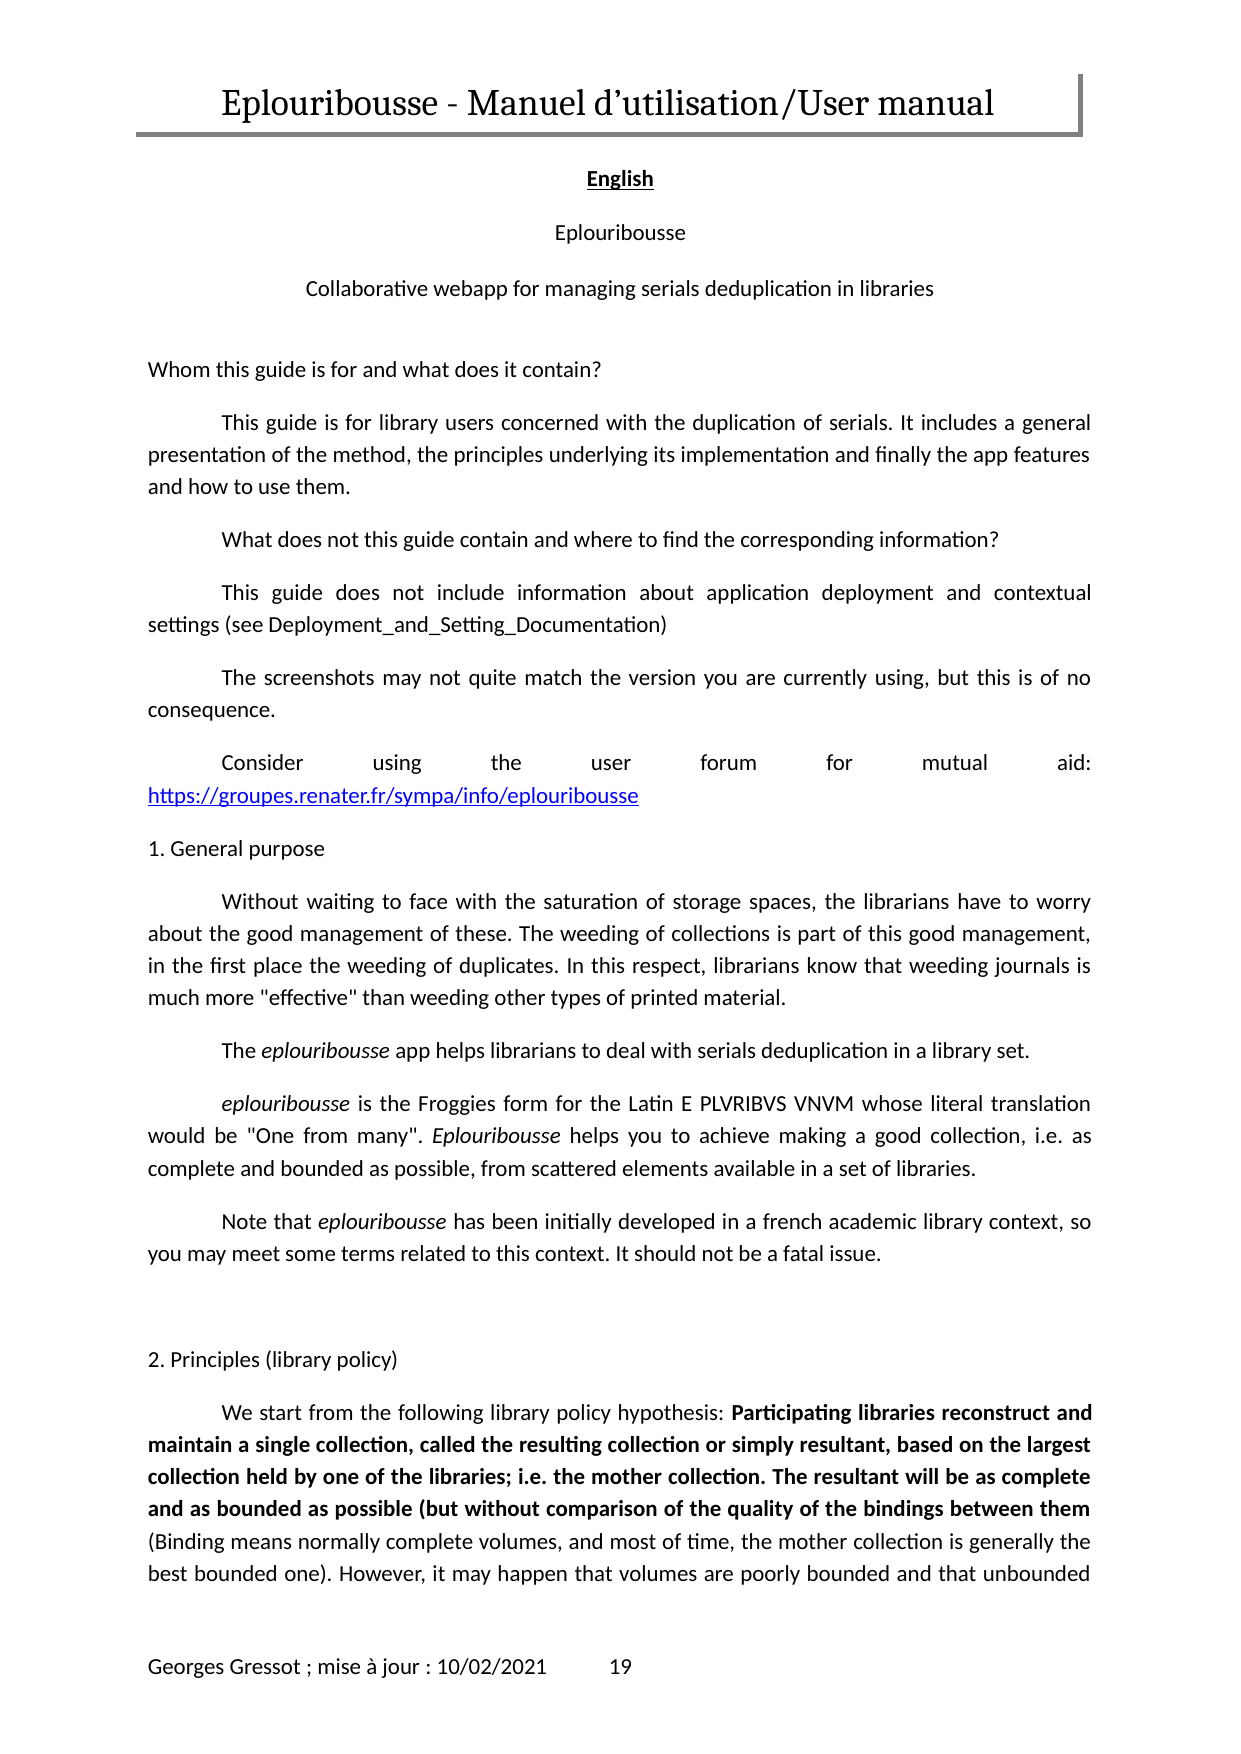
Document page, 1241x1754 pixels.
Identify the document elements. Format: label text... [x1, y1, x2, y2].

text This guide does not include information about application deployment and contextual settings (see Deployment_and_Setting_Documentation) [148, 578, 1093, 638]
text Consider using the user forum for mutual aid: https://groupes.renater.fr/sympa/info/eplouribousse [148, 748, 1093, 809]
text Note that eplouribousse has been initially developed in a french academic library context, so you may meet some terms related to this context. It should not be a fatal issue. [148, 1207, 1093, 1267]
text eplouribousse is the Froggies form for the Latin E PLVRIBVS VNVM whose literal translation would be "One from many". Eplouribousse helps you to achieve making a good collection, i.e. as complete and bounded as possible, from scattered elements available in a set of libraries. [148, 1089, 1093, 1182]
text This guide is for library users concerned with the duplication of serials. It includes a general presentation of the method, the principles underlying its implementation and finally the app features and how to use them. [148, 408, 1093, 500]
text The screenshots may not quite match the version you are currently using, but this is of no consequence. [148, 663, 1093, 723]
text Collaborative webapp for managing serials deduplication in libraries [148, 274, 1093, 302]
text We start from the following library policy hypothesis: Participating libraries reconstruct and maintain a single collection, called the resulting collection or simply resultant, based on the largest collection held by one of the libraries; i.e. the mother collection. The resultant will be as complete and as bounded as possible (but without comparison of the quality of the bindings between them (Binding means normally complete volumes, and most of time, the mother collection is generally the best bounded one). However, it may happen that volumes are poorly bounded and that unbounded [148, 1398, 1093, 1587]
text Without waiting to face with the saturation of storage spaces, the librarians have to worry about the good management of these. The weeding of collections is part of this good management, in the first place the weeding of duplicates. In this respect, librarians know that weeding journals is much more "effective" than weeding other types of printed material. [148, 887, 1093, 1011]
text Whom this guide is for and what does it contain? [148, 355, 1093, 383]
text 2. Principles (library policy) [148, 1345, 1093, 1373]
text English [148, 164, 1093, 193]
text The eplouribousse app helps librarians to deal with serials deduplication in a library set. [148, 1036, 1093, 1064]
text Eplouribousse [148, 218, 1093, 246]
text 1. General purpose [148, 834, 1093, 862]
text What does not this guide contain and where to find the corresponding information? [148, 525, 1093, 553]
